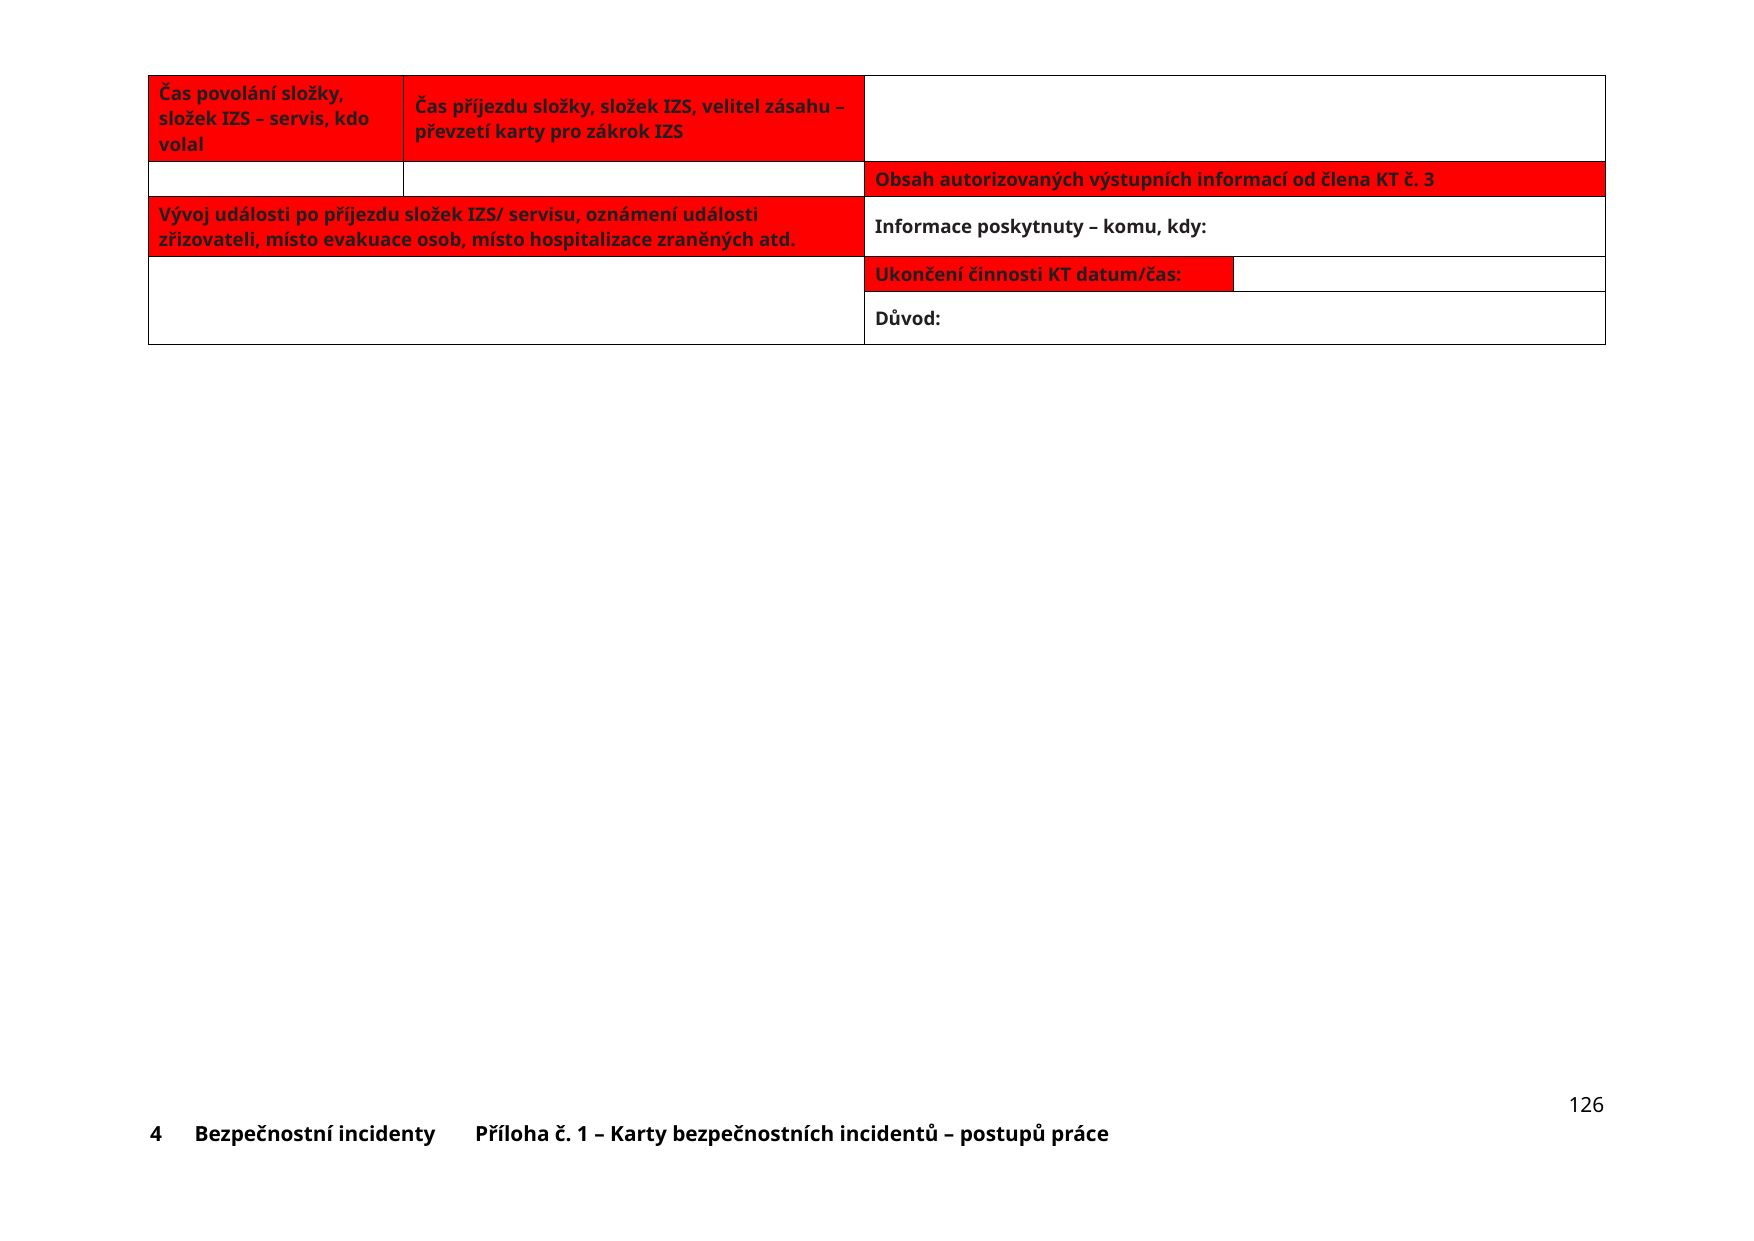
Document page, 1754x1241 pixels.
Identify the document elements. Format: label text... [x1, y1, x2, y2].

table_cell Čas povolání složky, složek IZS – servis, kdo volal [149, 76, 403, 161]
table_cell Čas příjezdu složky, složek IZS, velitel zásahu – převzetí karty pro zákrok IZS [404, 76, 864, 161]
table_cell Důvod: [865, 292, 1605, 344]
table_cell [149, 257, 864, 344]
table_cell Vývoj události po příjezdu složek IZS/ servisu, oznámení události zřizovateli, místo evakuace osob, místo hospitalizace zraněných atd. [149, 197, 864, 256]
table_cell [1234, 257, 1605, 291]
table_cell Obsah autorizovaných výstupních informací od člena KT č. 3 [865, 162, 1605, 196]
table_cell Ukončení činnosti KT datum/čas: [865, 257, 1233, 291]
table_cell [865, 76, 1605, 161]
table_cell [149, 162, 403, 196]
table_cell [404, 162, 864, 196]
table_cell Informace poskytnuty – komu, kdy: [865, 197, 1605, 256]
